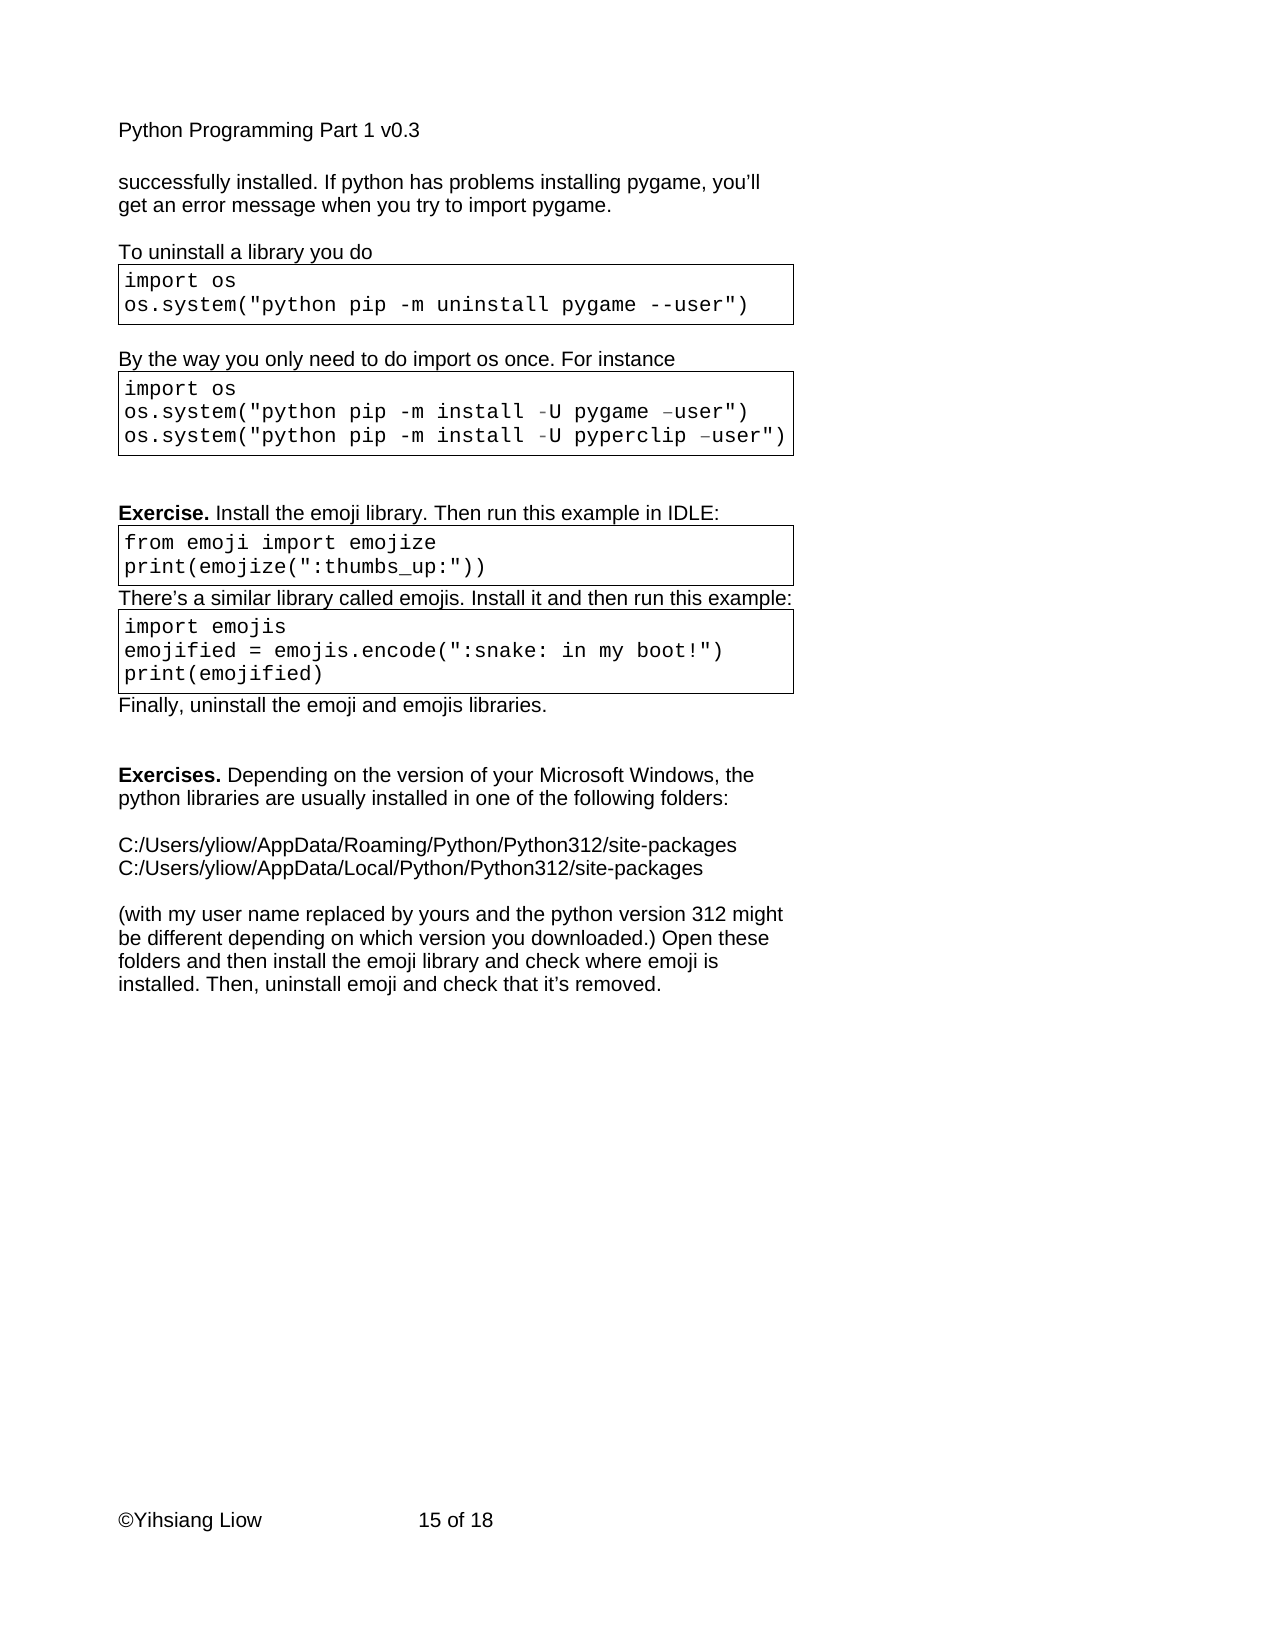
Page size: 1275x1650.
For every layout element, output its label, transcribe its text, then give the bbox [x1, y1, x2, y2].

table_header from emoji import emojize print(emojize(":thumbs_up:")) [119, 526, 793, 585]
table_header import os os.system("python pip -m install -U pygame –user") os.system("python pip -m install -U pyperclip –user") [119, 372, 793, 454]
table_header import emojis emojified = emojis.encode(":snake: in my boot!") print(emojified) [119, 610, 793, 693]
text C:/Users/yliow/AppData/Local/Python/Python312/site-packages [118, 856, 793, 879]
text (with my user name replaced by yours and the python version 312 might be different depending on which version you downloaded.) Open these folders and then install the emoji library and check where emoji is installed. Then, uninstall emoji and check that it’s removed. [118, 903, 793, 996]
text C:/Users/yliow/AppData/Roaming/Python/Python312/site-packages [118, 833, 793, 856]
table_header import os os.system("python pip -m uninstall pygame --user") [119, 265, 793, 323]
text Finally, uninstall the emoji and emojis libraries. [118, 694, 793, 717]
text Exercises. Depending on the version of your Microsoft Windows, the python libraries are usually installed in one of the following folders: [118, 763, 793, 810]
text By the way you only need to do import os once. For instance [118, 348, 793, 371]
text To uninstall a library you do [118, 241, 793, 264]
text successfully installed. If python has problems installing pygame, you’ll get an error message when you try to import pygame. [118, 171, 793, 217]
text There’s a similar library called emojis. Install it and then run this example: [118, 586, 793, 609]
text Exercise. Install the emoji library. Then run this example in IDLE: [118, 502, 793, 525]
